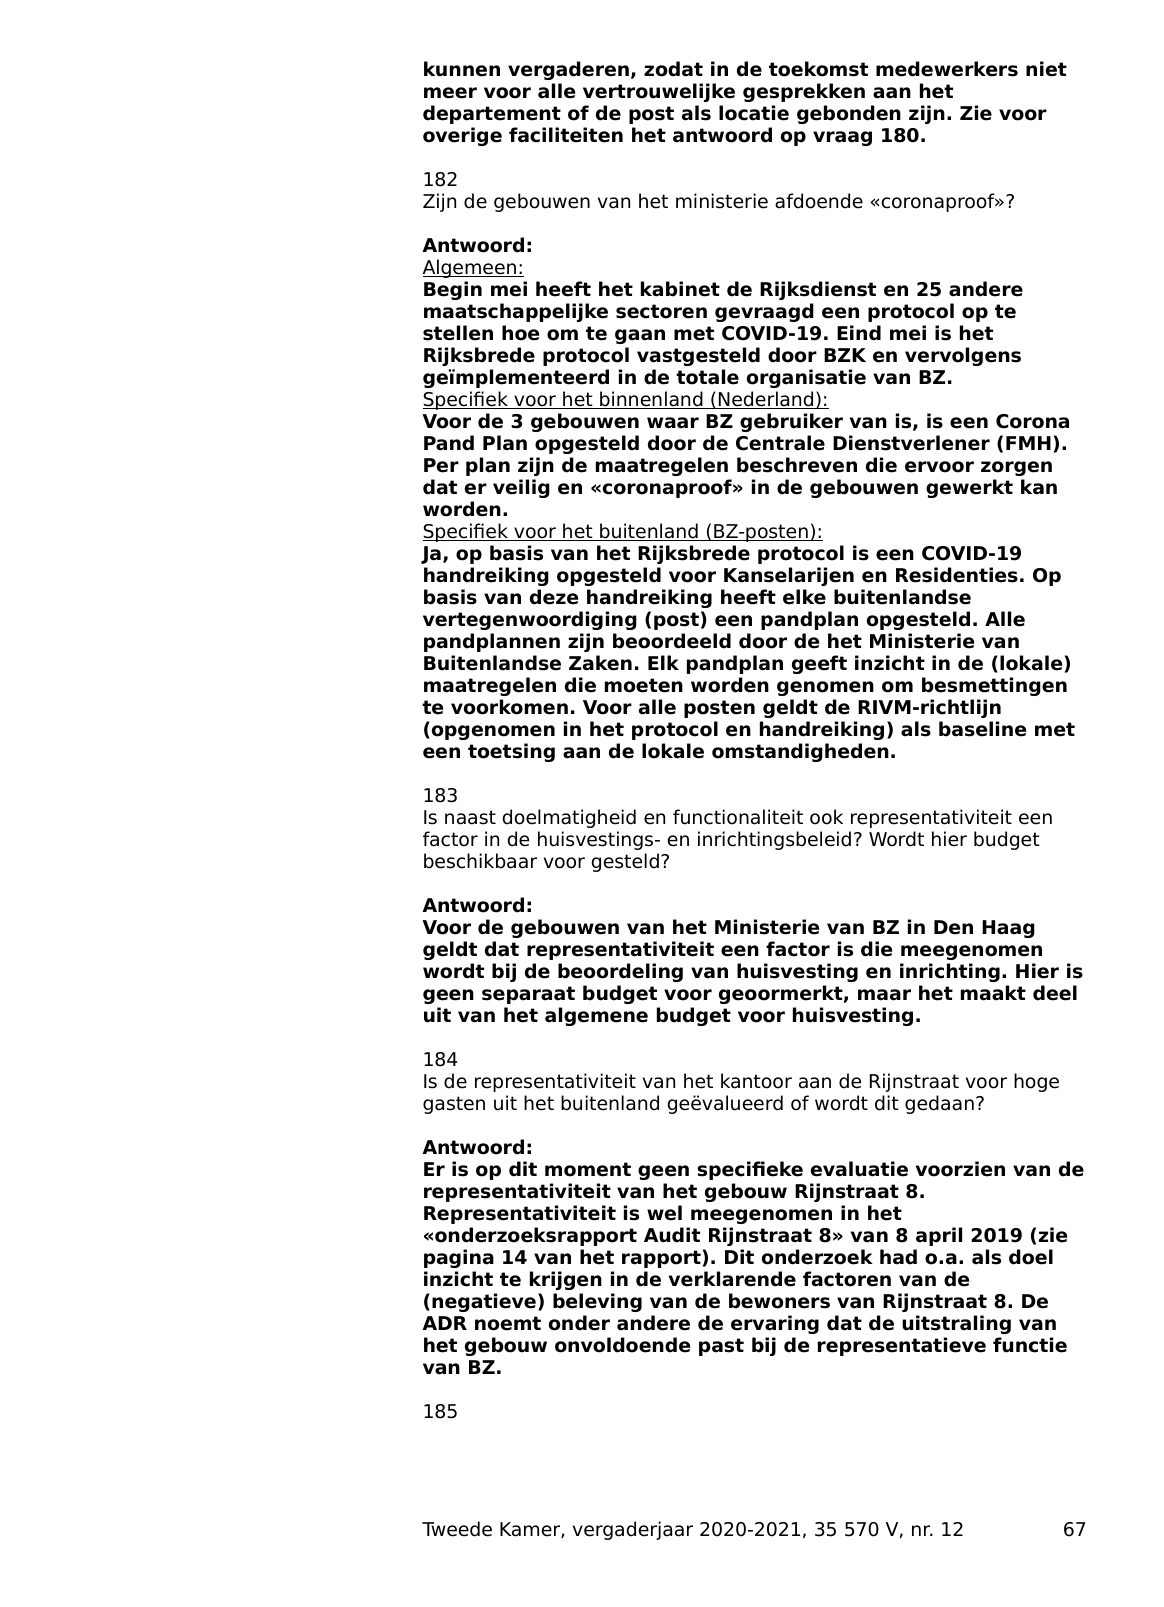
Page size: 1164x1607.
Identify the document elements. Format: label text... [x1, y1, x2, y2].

text Antwoord: [422, 235, 1087, 257]
text Voor de gebouwen van het Ministerie van BZ in Den Haag geldt dat representativiteit een factor is die meegenomen wordt bij de beoordeling van huisvesting en inrichting. Hier is geen separaat budget voor geoormerkt, maar het maakt deel uit van het algemene budget voor huisvesting. [422, 917, 1087, 1027]
text kunnen vergaderen, zodat in de toekomst medewerkers niet meer voor alle vertrouwelijke gesprekken aan het departement of de post als locatie gebonden zijn. Zie voor overige faciliteiten het antwoord op vraag 180. [422, 59, 1087, 147]
text 184 [422, 1049, 1087, 1071]
text Er is op dit moment geen specifieke evaluatie voorzien van de representativiteit van het gebouw Rijnstraat 8. [422, 1159, 1087, 1203]
text Is de representativiteit van het kantoor aan de Rijnstraat voor hoge gasten uit het buitenland geëvalueerd of wordt dit gedaan? [422, 1071, 1087, 1115]
text Representativiteit is wel meegenomen in het «onderzoeksrapport Audit Rijnstraat 8» van 8 april 2019 (zie pagina 14 van het rapport). Dit onderzoek had o.a. als doel inzicht te krijgen in de verklarende factoren van de (negatieve) beleving van de bewoners van Rijnstraat 8. De ADR noemt onder andere de ervaring dat de uitstraling van het gebouw onvoldoende past bij de representatieve functie van BZ. [422, 1203, 1087, 1379]
text Antwoord: [422, 895, 1087, 917]
text Algemeen: [422, 257, 1087, 279]
text 185 [422, 1401, 1087, 1423]
text 183 [422, 785, 1087, 807]
text 182 [422, 169, 1087, 191]
text Begin mei heeft het kabinet de Rijksdienst en 25 andere maatschappelijke sectoren gevraagd een protocol op te stellen hoe om te gaan met COVID-19. Eind mei is het Rijksbrede protocol vastgesteld door BZK en vervolgens geïmplementeerd in de totale organisatie van BZ. [422, 279, 1087, 389]
text Is naast doelmatigheid en functionaliteit ook representativiteit een factor in de huisvestings- en inrichtingsbeleid? Wordt hier budget beschikbaar voor gesteld? [422, 807, 1087, 873]
text Antwoord: [422, 1137, 1087, 1159]
text Specifiek voor het binnenland (Nederland): [422, 389, 1087, 411]
text Specifiek voor het buitenland (BZ-posten): [422, 521, 1087, 543]
text Ja, op basis van het Rijksbrede protocol is een COVID-19 handreiking opgesteld voor Kanselarijen en Residenties. Op basis van deze handreiking heeft elke buitenlandse vertegenwoordiging (post) een pandplan opgesteld. Alle pandplannen zijn beoordeeld door de het Ministerie van Buitenlandse Zaken. Elk pandplan geeft inzicht in de (lokale) maatregelen die moeten worden genomen om besmettingen te voorkomen. Voor alle posten geldt de RIVM-richtlijn (opgenomen in het protocol en handreiking) als baseline met een toetsing aan de lokale omstandigheden. [422, 543, 1087, 763]
text Voor de 3 gebouwen waar BZ gebruiker van is, is een Corona Pand Plan opgesteld door de Centrale Dienstverlener (FMH). Per plan zijn de maatregelen beschreven die ervoor zorgen dat er veilig en «coronaproof» in de gebouwen gewerkt kan worden. [422, 411, 1087, 521]
text Zijn de gebouwen van het ministerie afdoende «coronaproof»? [422, 191, 1087, 213]
